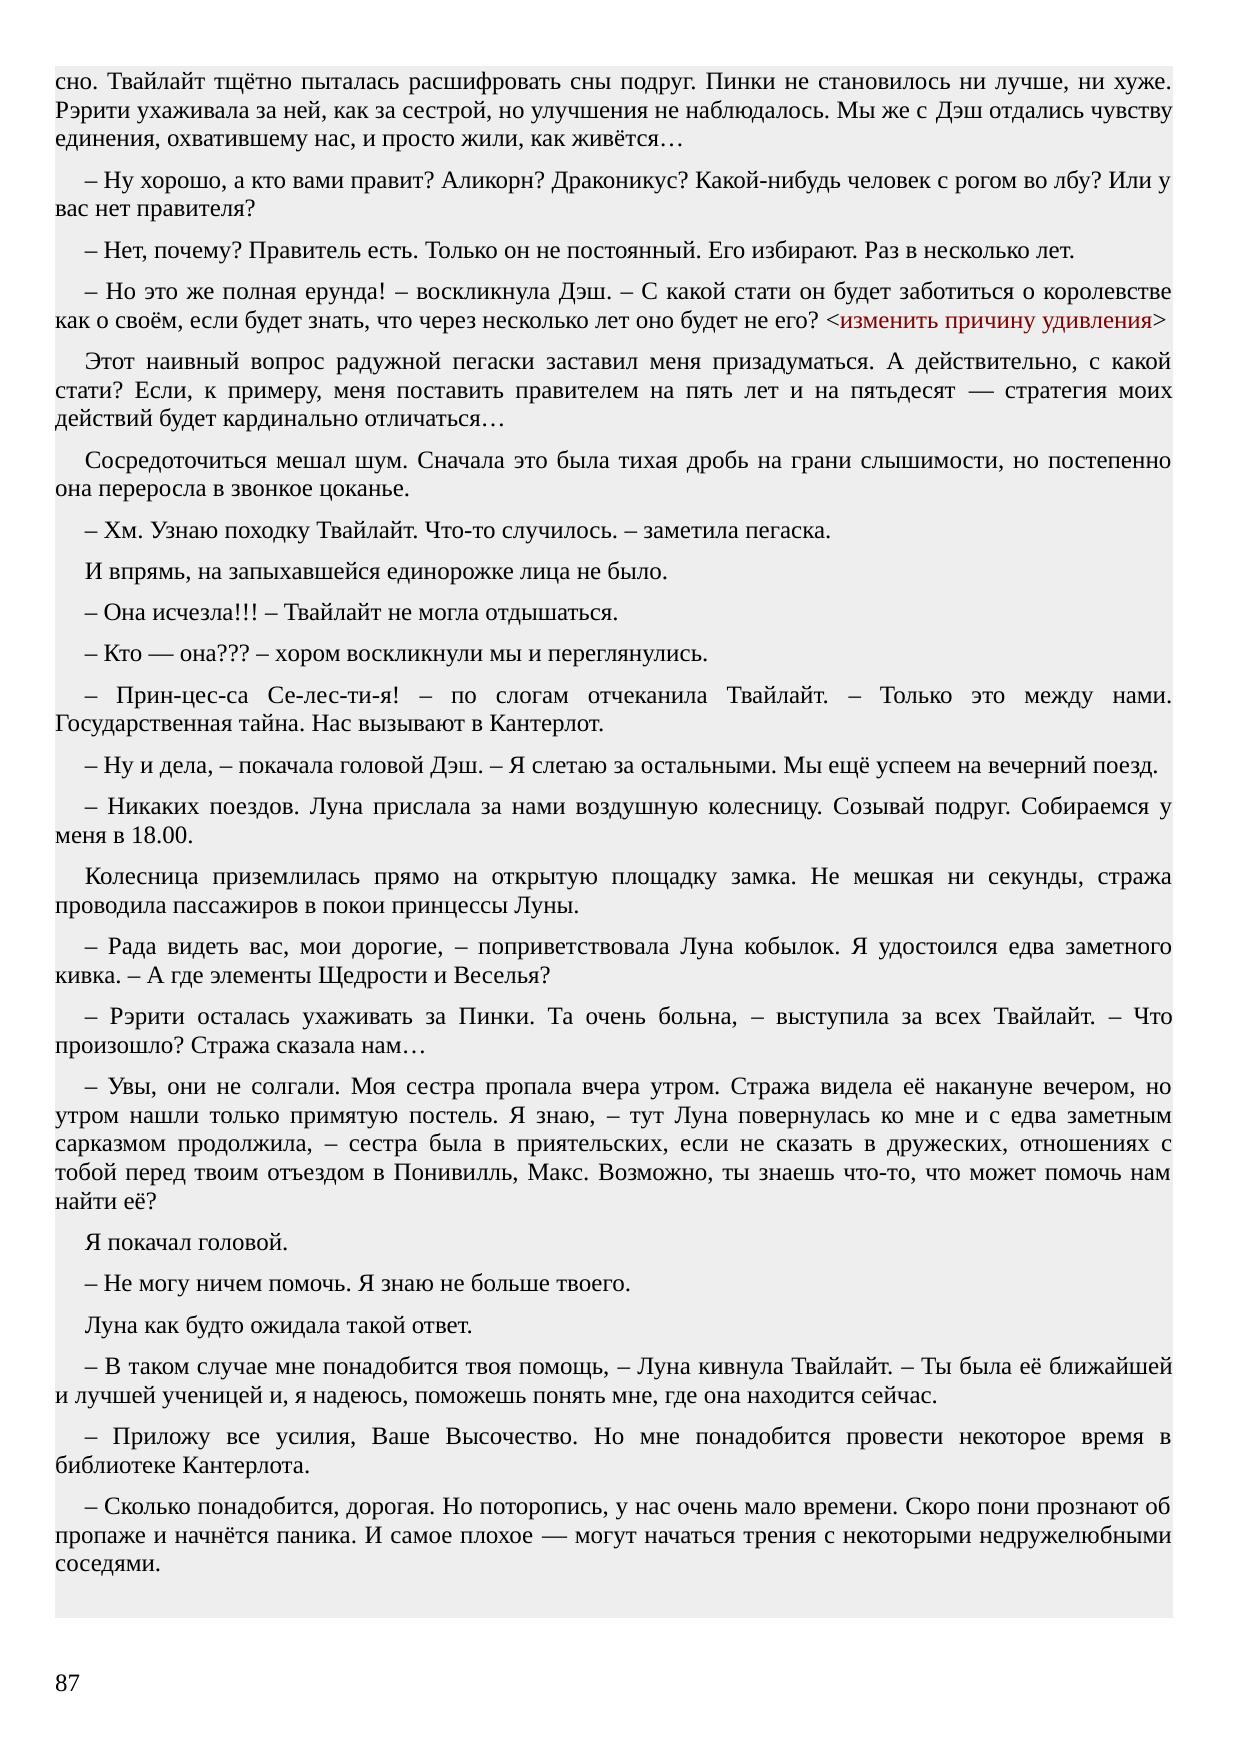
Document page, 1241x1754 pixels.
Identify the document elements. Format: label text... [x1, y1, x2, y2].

text – Сколько понадобится, дорогая. Но поторопись, у нас очень мало времени. Скоро пони прознают об пропаже и начнётся паника. И самое плохое — могут начаться трения с некоторыми недружелюбными соседями. [55, 1491, 1173, 1577]
text – Приложу все усилия, Ваше Высочество. Но мне понадобится провести некоторое время в библиотеке Кантерлота. [55, 1421, 1173, 1478]
text – В таком случае мне понадобится твоя помощь, – Луна кивнула Твайлайт. – Ты была её ближайшей и лучшей ученицей и, я надеюсь, поможешь понять мне, где она находится сейчас. [55, 1351, 1173, 1408]
text – Увы, они не солгали. Моя сестра пропала вчера утром. Стража видела её накануне вечером, но утром нашли только примятую постель. Я знаю, – тут Луна повернулась ко мне и с едва заметным сарказмом продолжила, – сестра была в приятельских, если не сказать в дружеских, отношениях с тобой перед твоим отъездом в Понивилль, Макс. Возможно, ты знаешь что-то, что может помочь нам найти её? [55, 1071, 1173, 1215]
text сно. Твайлайт тщётно пыталась расшифровать сны подруг. Пинки не становилось ни лучше, ни хуже. Рэрити ухаживала за ней, как за сестрой, но улучшения не наблюдалось. Мы же с Дэш отдались чувству единения, охватившему нас, и просто жили, как живётся… [55, 66, 1173, 152]
text Сосредоточиться мешал шум. Сначала это была тихая дробь на грани слышимости, но постепенно она переросла в звонкое цоканье. [55, 445, 1173, 502]
text И впрямь, на запыхавшейся единорожке лица не было. [55, 556, 1173, 585]
text – Кто — она??? – хором воскликнули мы и переглянулись. [55, 638, 1173, 667]
text – Рэрити осталась ухаживать за Пинки. Та очень больна, – выступила за всех Твайлайт. – Что произошло? Стража сказала нам… [55, 1001, 1173, 1058]
text Этот наивный вопрос радужной пегаски заставил меня призадуматься. А действительно, с какой стати? Если, к примеру, меня поставить правителем на пять лет и на пятьдесят — стратегия моих действий будет кардинально отличаться… [55, 346, 1173, 432]
text – Прин-цес-са Се-лес-ти-я! – по слогам отчеканила Твайлайт. – Только это между нами. Государственная тайна. Нас вызывают в Кантерлот. [55, 680, 1173, 737]
text – Нет, почему? Правитель есть. Только он не постоянный. Его избирают. Раз в несколько лет. [55, 235, 1173, 263]
text – Ну хорошо, а кто вами правит? Аликорн? Драконикус? Какой-нибудь человек с рогом во лбу? Или у вас нет правителя? [55, 165, 1173, 222]
text Колесница приземлилась прямо на открытую площадку замка. Не мешкая ни секунды, стража проводила пассажиров в покои принцессы Луны. [55, 861, 1173, 918]
text Луна как будто ожидала такой ответ. [55, 1310, 1173, 1338]
text – Она исчезла!!! – Твайлайт не могла отдышаться. [55, 597, 1173, 626]
text – Рада видеть вас, мои дорогие, – поприветствовала Луна кобылок. Я удостоился едва заметного кивка. – А где элементы Щедрости и Веселья? [55, 931, 1173, 988]
text – Ну и дела, – покачала головой Дэш. – Я слетаю за остальными. Мы ещё успеем на вечерний поезд. [55, 750, 1173, 778]
text – Но это же полная ерунда! – воскликнула Дэш. – С какой стати он будет заботиться о королевстве как о своём, если будет знать, что через несколько лет оно будет не его? <изменить причину удивления> [55, 276, 1173, 333]
text Я покачал головой. [55, 1227, 1173, 1256]
text – Никаких поездов. Луна прислала за нами воздушную колесницу. Созывай подруг. Собираемся у меня в 18.00. [55, 791, 1173, 848]
text – Хм. Узнаю походку Твайлайт. Что-то случилось. – заметила пегаска. [55, 515, 1173, 543]
text – Не могу ничем помочь. Я знаю не больше твоего. [55, 1268, 1173, 1297]
